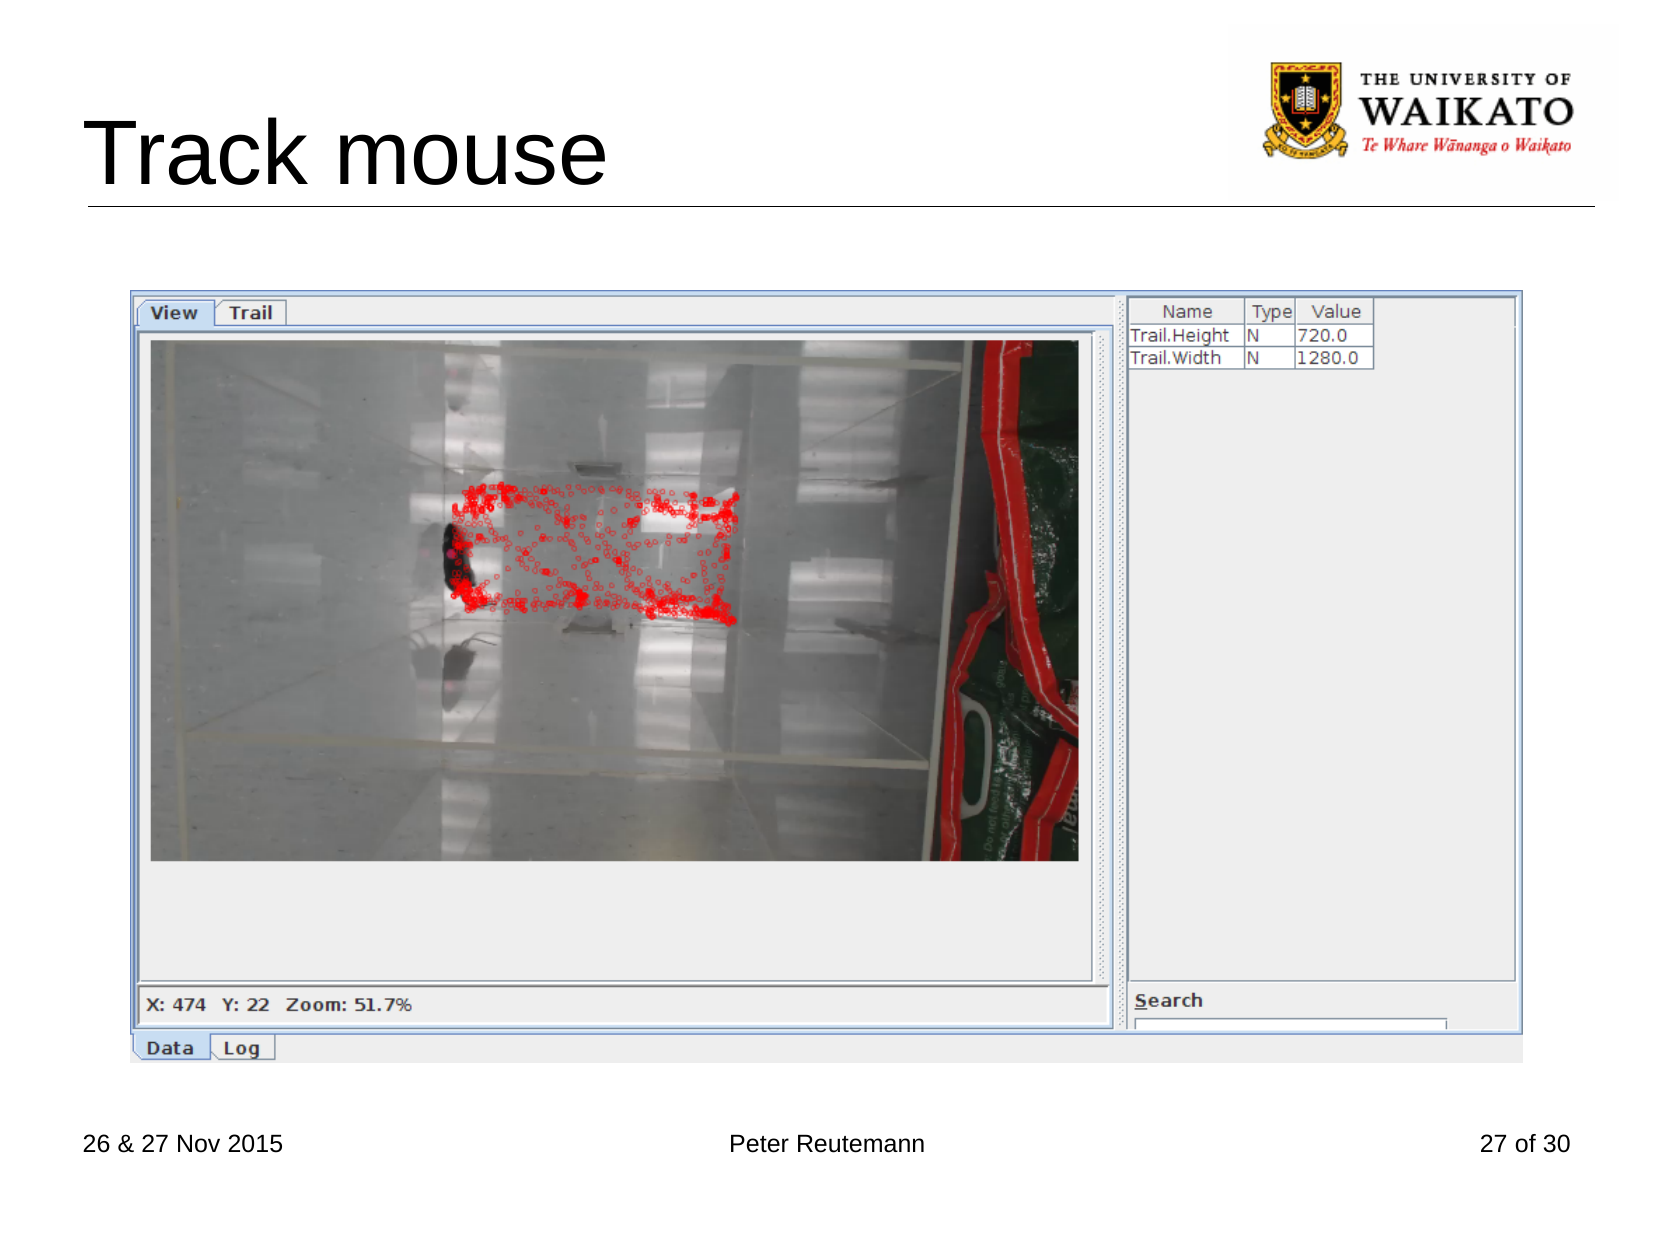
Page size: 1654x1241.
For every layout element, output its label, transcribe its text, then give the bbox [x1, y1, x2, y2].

picture [130, 290, 1523, 1063]
picture [1228, 24, 1619, 201]
title Track mouse [82, 49, 1571, 257]
